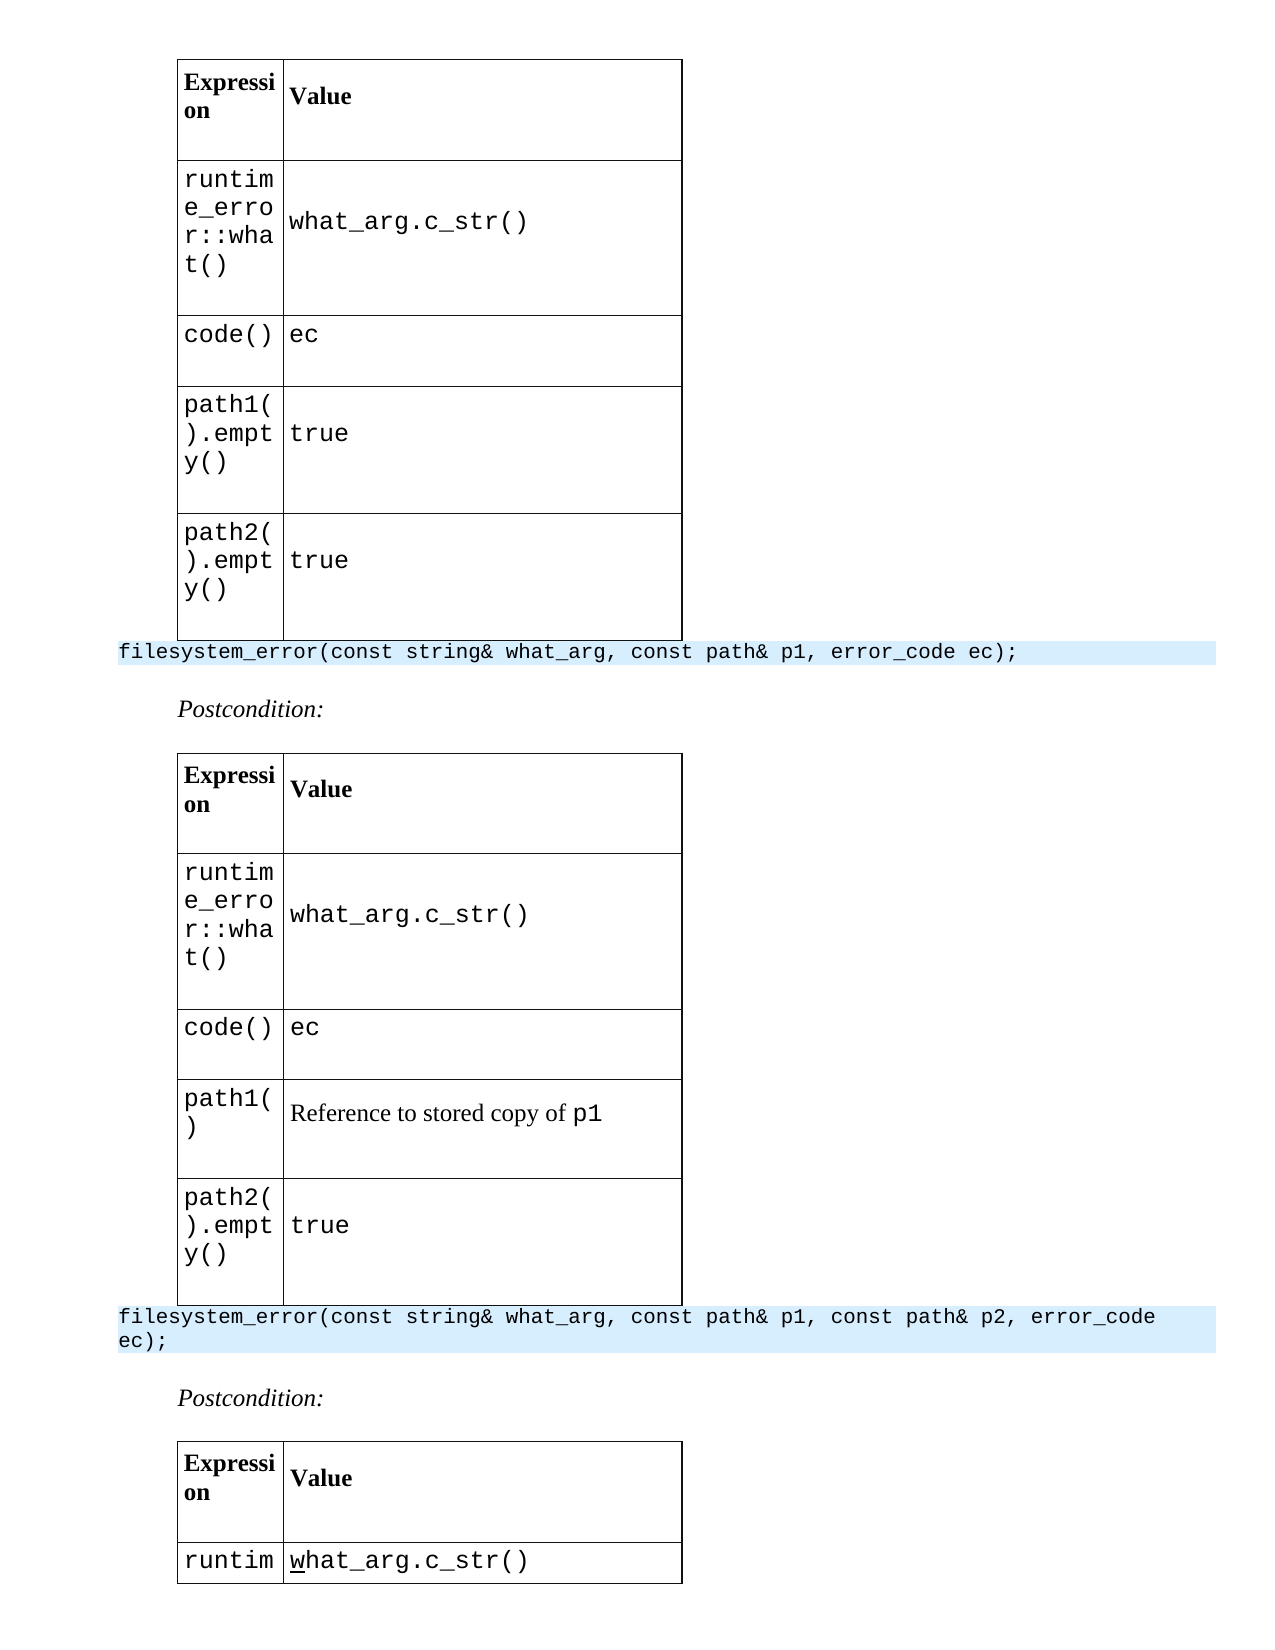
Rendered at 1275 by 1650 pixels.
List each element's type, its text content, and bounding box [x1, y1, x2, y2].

table_cell what_arg.c_str() [284, 1543, 681, 1583]
table_header Value [284, 754, 681, 853]
text filesystem_error(const string& what_arg, const path& p1, error_code ec); [118, 641, 1216, 665]
table_cell true [284, 1179, 681, 1305]
table_cell path2().empty() [178, 514, 283, 640]
table_cell code() [178, 1010, 283, 1079]
table_header Value [284, 60, 681, 160]
table_cell runtim [178, 1543, 283, 1583]
table_header Expression [178, 1442, 283, 1542]
table_cell ec [284, 1010, 681, 1079]
table_cell runtime_error::what() [178, 854, 283, 1008]
text filesystem_error(const string& what_arg, const path& p1, const path& p2, error_code ec); [118, 1306, 1216, 1353]
text Postcondition: [177, 1383, 1157, 1412]
text Postcondition: [177, 694, 1157, 723]
table_cell true [284, 387, 681, 513]
table_header Value [284, 1442, 681, 1542]
table_header Expression [178, 60, 283, 160]
table_cell true [284, 514, 681, 640]
table_cell code() [178, 316, 283, 386]
table_cell path1() [178, 1080, 283, 1178]
table_header Expression [178, 754, 283, 853]
table_cell what_arg.c_str() [284, 161, 681, 315]
table_cell what_arg.c_str() [284, 854, 681, 1008]
table_cell runtime_error::what() [178, 161, 283, 315]
table_cell ec [284, 316, 681, 386]
table_cell path1().empty() [178, 387, 283, 513]
table_cell path2().empty() [178, 1179, 283, 1305]
table_cell Reference to stored copy of p1 [284, 1080, 681, 1178]
